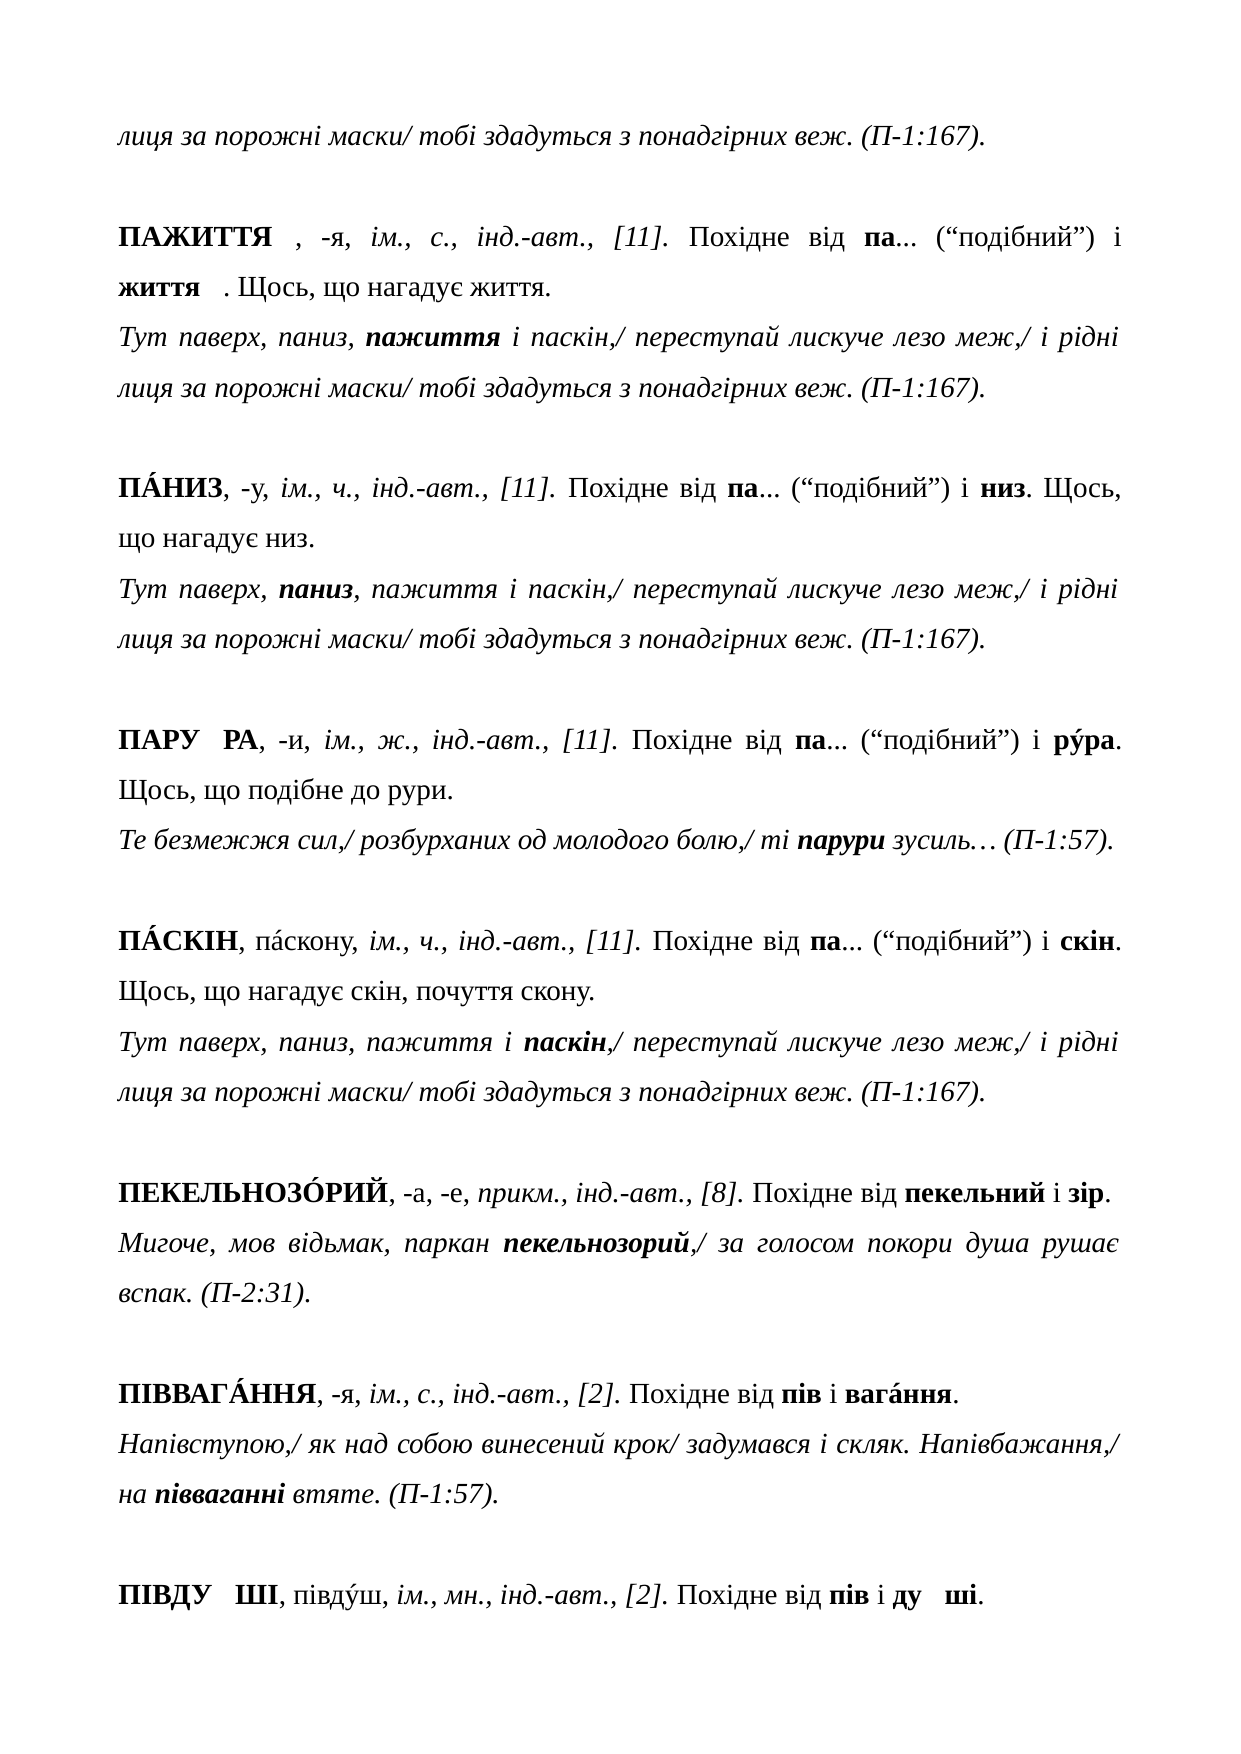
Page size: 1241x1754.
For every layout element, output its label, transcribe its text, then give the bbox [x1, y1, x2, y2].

text Піввагáння, -я, ім., с., інд.-авт., [2]. Похідне від пів і вагáння. [118, 1376, 1122, 1409]
text Мигоче, мов відьмак, паркан пекельнозорий,/ за голосом покори душа рушає вспак. (П-2:31). [118, 1225, 1122, 1309]
text Те безмежжя сил,/ розбурханих од молодого болю,/ ті парури зусиль… (П-1:57). [118, 822, 1122, 856]
text Пáскін, пáскону, ім., ч., інд.-авт., [11]. Похідне від па... (“подібний”) і скін. Щось, що нагадує скін, почуття скону. [118, 923, 1122, 1007]
text Пáниз, -у, ім., ч., інд.-авт., [11]. Похідне від па... (“подібний”) і низ. Щось, що нагадує низ. [118, 470, 1122, 554]
text Тут паверх, паниз, пажиття і паскін,/ переступай лискуче лезо меж,/ і рідні лиця за порожні маски/ тобі здадуться з понадгірних веж. (П-1:167). [118, 571, 1122, 655]
text Півдуші, півдýш, ім., мн., інд.-авт., [2]. Похідне від пів і душі. [118, 1577, 1122, 1611]
text Пажиття, -я, ім., с., інд.-авт., [11]. Похідне від па... (“подібний”) і життя. Щось, що нагадує життя. [118, 219, 1122, 303]
text Тут паверх, паниз, пажиття і паскін,/ переступай лискуче лезо меж,/ і рідні лиця за порожні маски/ тобі здадуться з понадгірних веж. (П-1:167). [118, 319, 1122, 403]
text Напівступою,/ як над собою винесений крок/ задумався і скляк. Напівбажання,/ на півваганні втяте. (П-1:57). [118, 1426, 1122, 1510]
text лиця за порожні маски/ тобі здадуться з понадгірних веж. (П-1:167). [118, 118, 1122, 152]
text Тут паверх, паниз, пажиття і паскін,/ переступай лискуче лезо меж,/ і рідні лиця за порожні маски/ тобі здадуться з понадгірних веж. (П-1:167). [118, 1024, 1122, 1108]
text Парура, -и, ім., ж., інд.-авт., [11]. Похідне від па... (“подібний”) і рýра. Щось, що подібне до рури. [118, 722, 1122, 806]
text Пекельнозóрий, -а, -е, прикм., інд.-авт., [8]. Похідне від пекельний і зір. [118, 1175, 1122, 1208]
